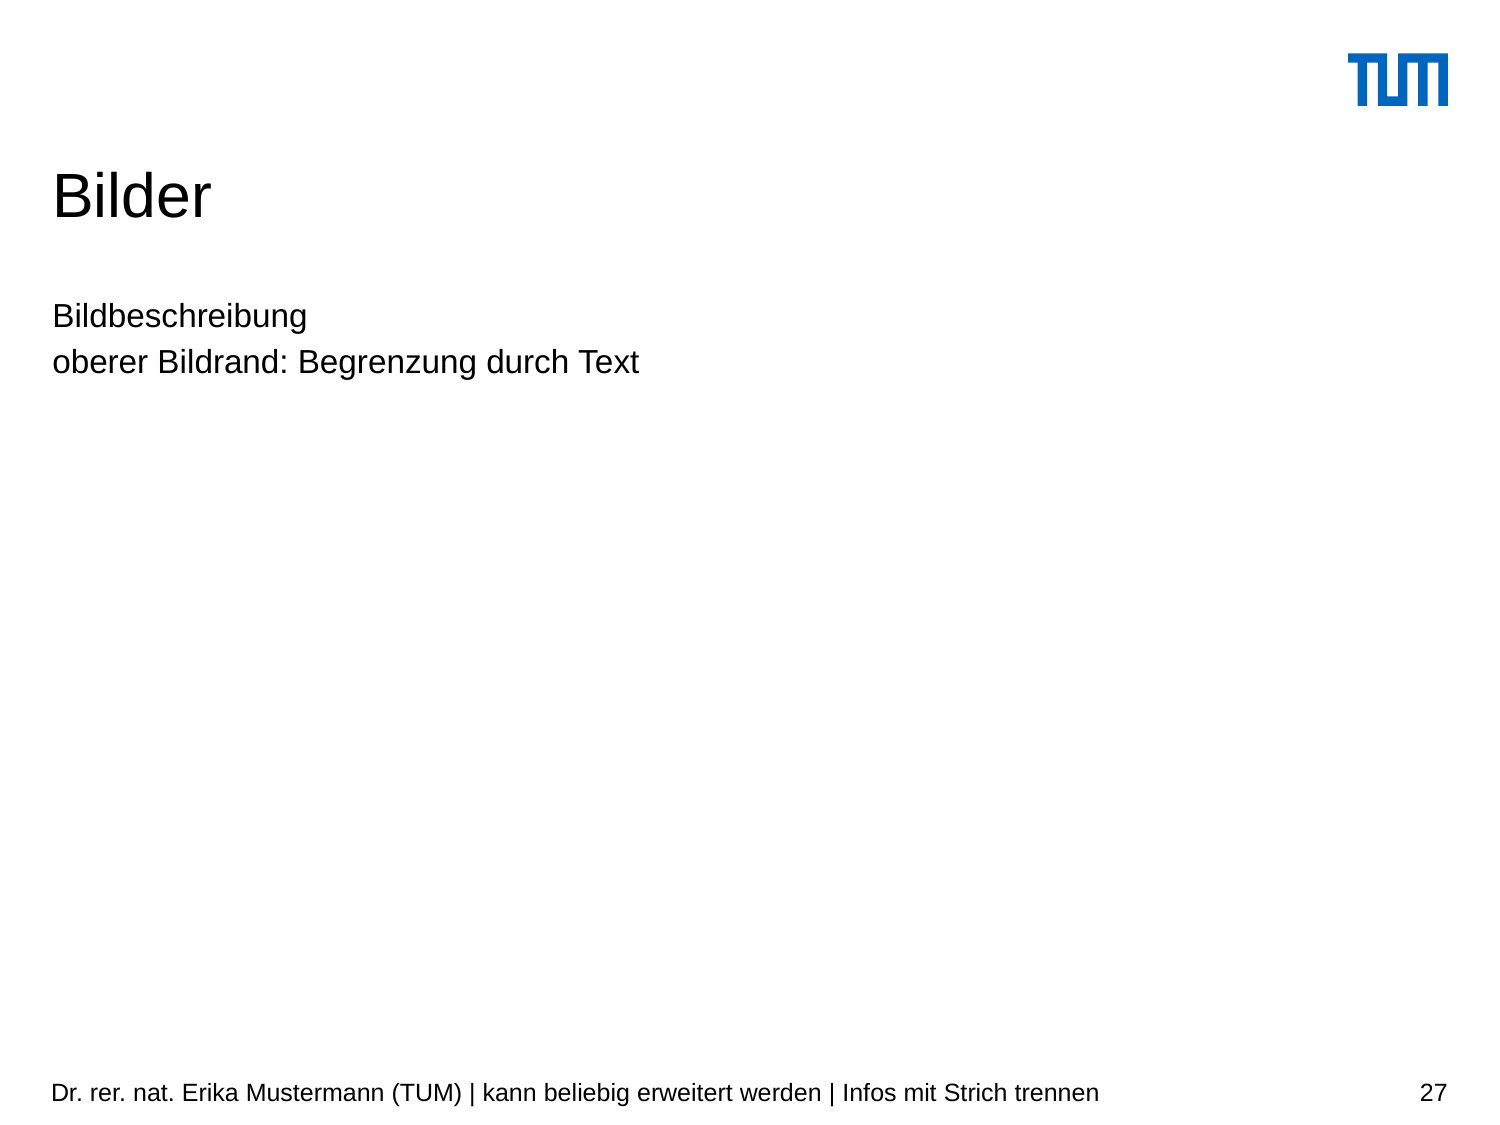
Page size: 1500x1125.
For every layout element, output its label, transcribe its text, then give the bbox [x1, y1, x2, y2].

footer Dr. rer. nat. Erika Mustermann (TUM) | kann beliebig erweitert werden | Infos mit Strich trennen [51, 1061, 1112, 1122]
list Bildbeschreibung oberer Bildrand: Begrenzung durch Text [52, 289, 1449, 407]
title Bilder [52, 163, 1449, 231]
slide_number [1112, 1061, 1448, 1122]
